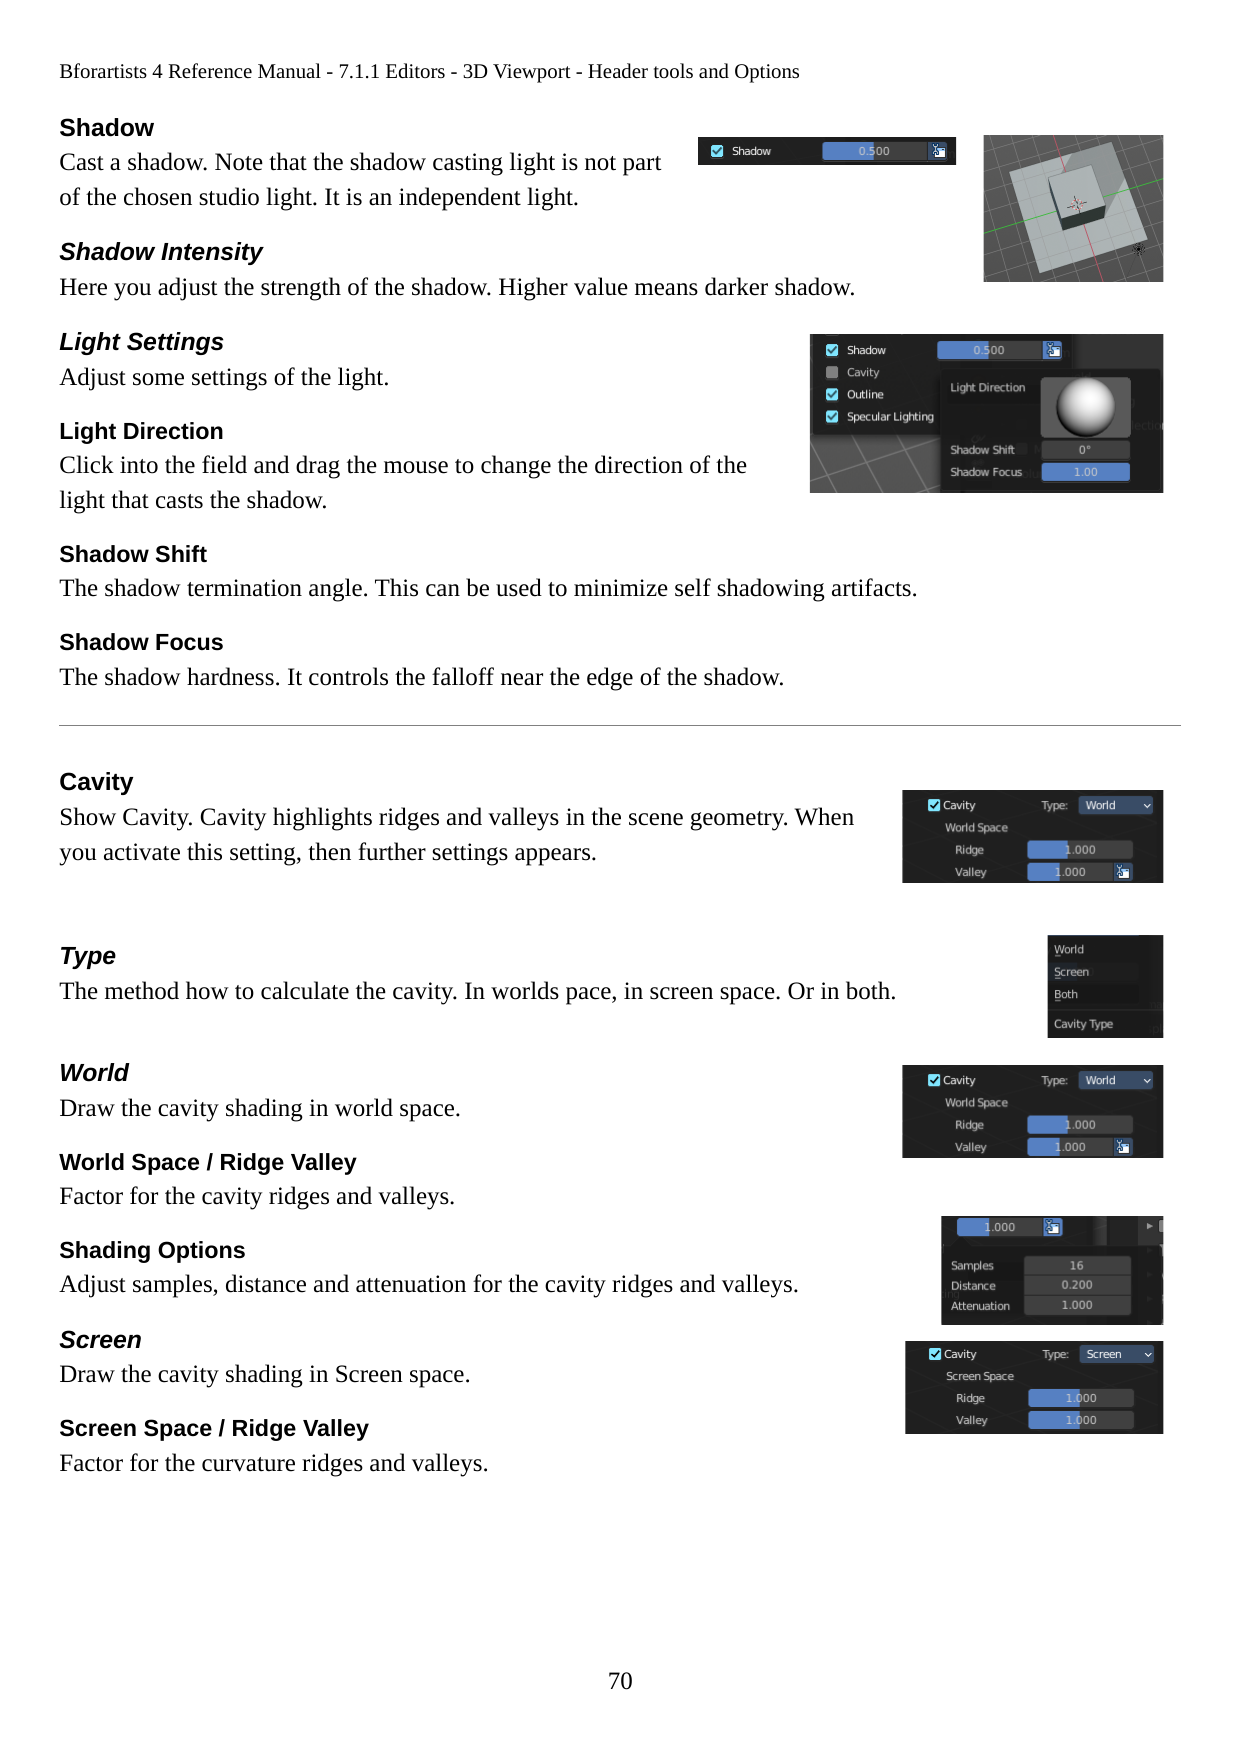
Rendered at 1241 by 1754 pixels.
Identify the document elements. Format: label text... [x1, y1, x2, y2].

text Draw the cavity shading in Screen space. [59, 1359, 905, 1388]
text The shadow termination angle. This can be used to minimize self shadowing artifacts. [59, 573, 1181, 602]
text Factor for the cavity ridges and valleys. [59, 1181, 1181, 1210]
subtitle [1164, 417, 1181, 444]
text Click into the field and drag the mouse to change the direction of the light that casts the shadow. [59, 450, 1181, 514]
text Show Cavity. Cavity highlights ridges and valleys in the scene geometry. When you activate this setting, then further settings appears. [59, 802, 902, 865]
picture [1047, 935, 1164, 1038]
subtitle World [59, 1058, 1181, 1087]
subtitle Shadow Intensity [59, 237, 983, 266]
picture [809, 334, 1164, 493]
picture [698, 137, 957, 165]
subtitle World Space / Ridge Valley [59, 1148, 1181, 1175]
subtitle Screen Space / Ridge Valley [59, 1415, 1181, 1442]
text Adjust some settings of the light. [59, 362, 809, 391]
text Adjust samples, distance and attenuation for the cavity ridges and valleys. [59, 1269, 941, 1298]
subtitle Screen [59, 1325, 1181, 1353]
subtitle Light Settings [59, 327, 1181, 356]
text Draw the cavity shading in world space. [59, 1093, 902, 1122]
subtitle Shadow [59, 113, 1181, 141]
picture [905, 1341, 1164, 1434]
subtitle [1164, 941, 1181, 969]
picture [902, 790, 1164, 883]
text Here you adjust the strength of the shadow. Higher value means darker shadow. [59, 272, 1181, 301]
subtitle Shading Options [59, 1236, 941, 1263]
picture [941, 1216, 1164, 1325]
subtitle Cavity [59, 767, 1181, 796]
text Factor for the curvature ridges and valleys. [59, 1448, 1181, 1477]
picture [902, 1065, 1164, 1158]
subtitle Shadow Focus [59, 628, 1181, 655]
subtitle [1164, 237, 1181, 266]
text The shadow hardness. It controls the falloff near the edge of the shadow. [59, 662, 1181, 690]
text The method how to calculate the cavity. In worlds pace, in screen space. Or in both. [59, 976, 1047, 1004]
picture [983, 135, 1164, 282]
subtitle Shadow Shift [59, 540, 1181, 567]
subtitle Type [59, 941, 1047, 969]
text Cast a shadow. Note that the shadow casting light is not part of the chosen studio light. It is an independent light. [59, 147, 983, 211]
subtitle [1164, 1236, 1181, 1263]
subtitle Light Direction [59, 417, 809, 444]
